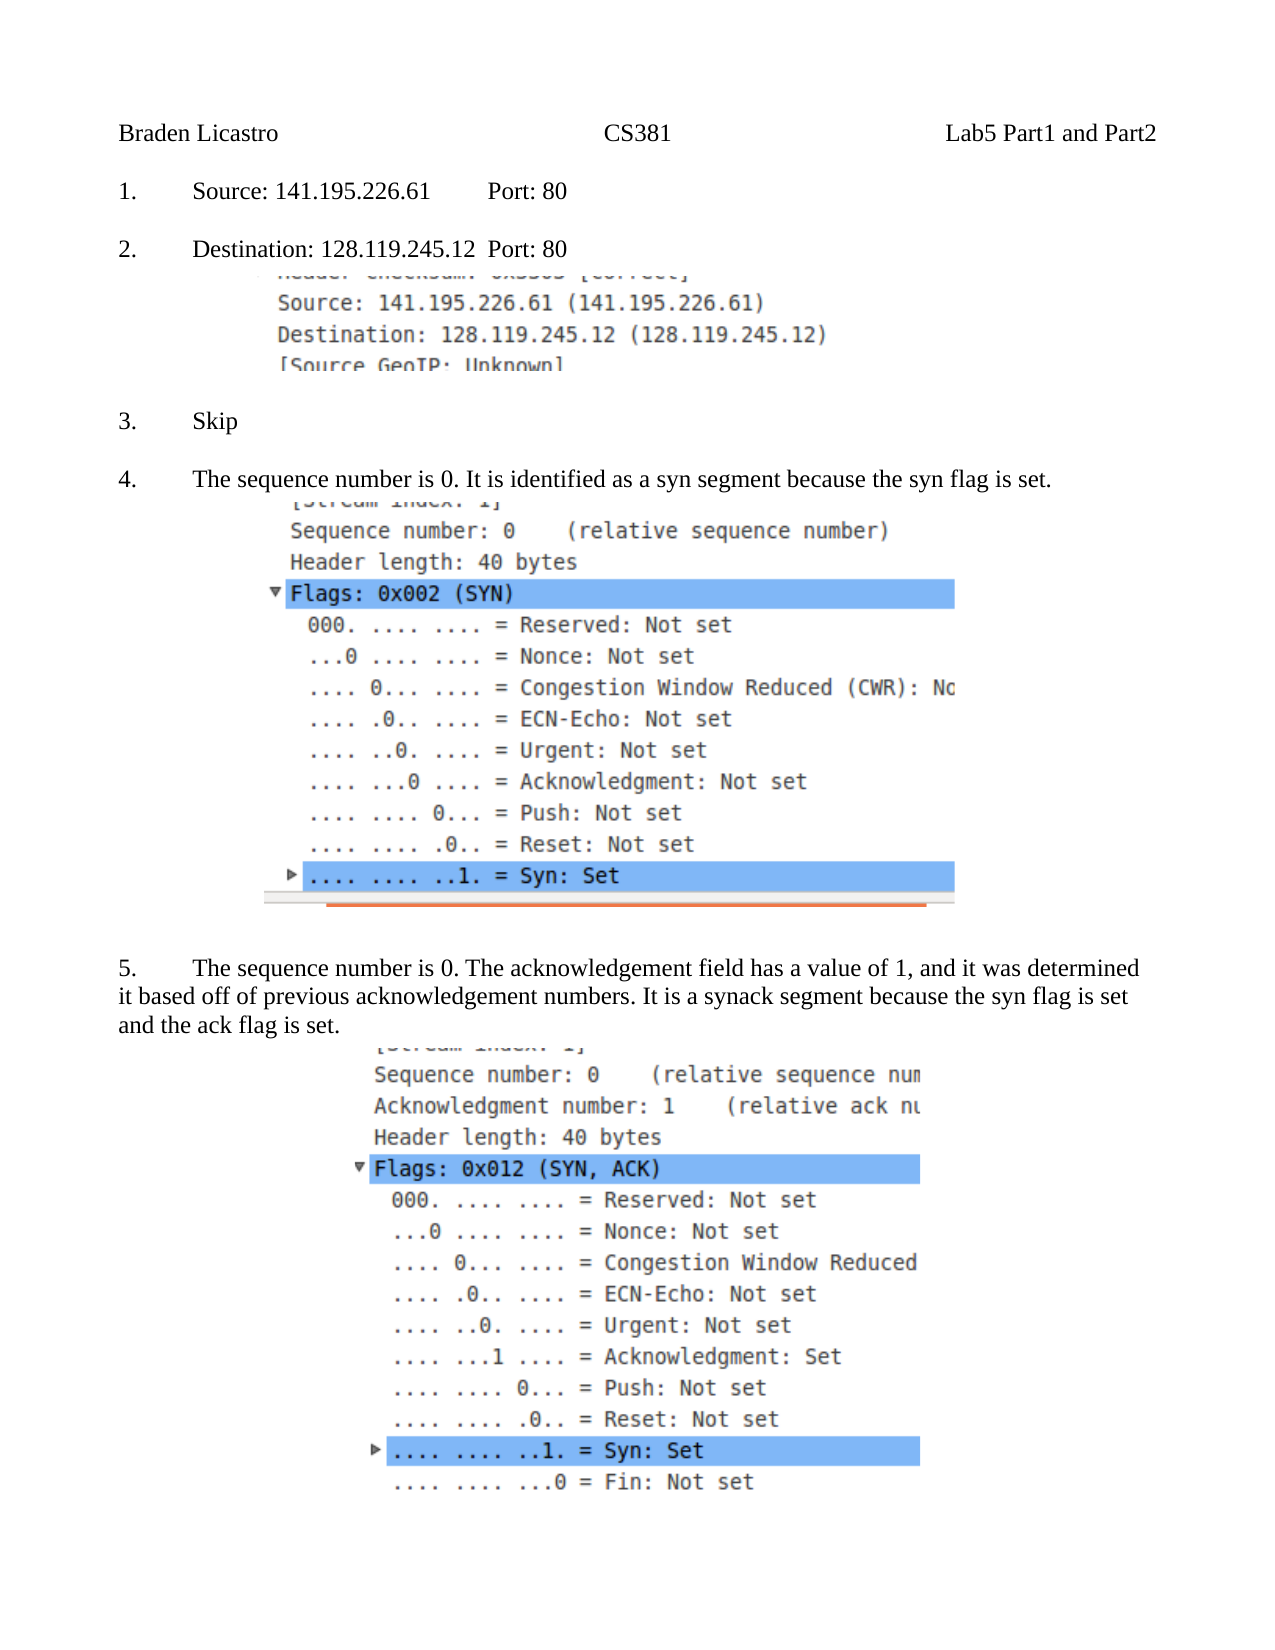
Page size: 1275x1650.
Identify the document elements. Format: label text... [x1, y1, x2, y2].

text 1. Source: 141.195.226.61 Port: 80 [118, 176, 1157, 205]
text 4. The sequence number is 0. It is identified as a syn segment because the syn flag is set. [118, 464, 1157, 493]
picture [354, 1048, 921, 1496]
text 3. Skip [118, 406, 1157, 435]
text 5. The sequence number is 0. The acknowledgement field has a value of 1, and it was determined it based off of previous acknowledgement numbers. It is a synack segment because the syn flag is set and the ack flag is set. [118, 953, 1157, 1039]
picture [264, 502, 955, 907]
text 2. Destination: 128.119.245.12 Port: 80 [118, 234, 1157, 263]
picture [256, 276, 932, 371]
